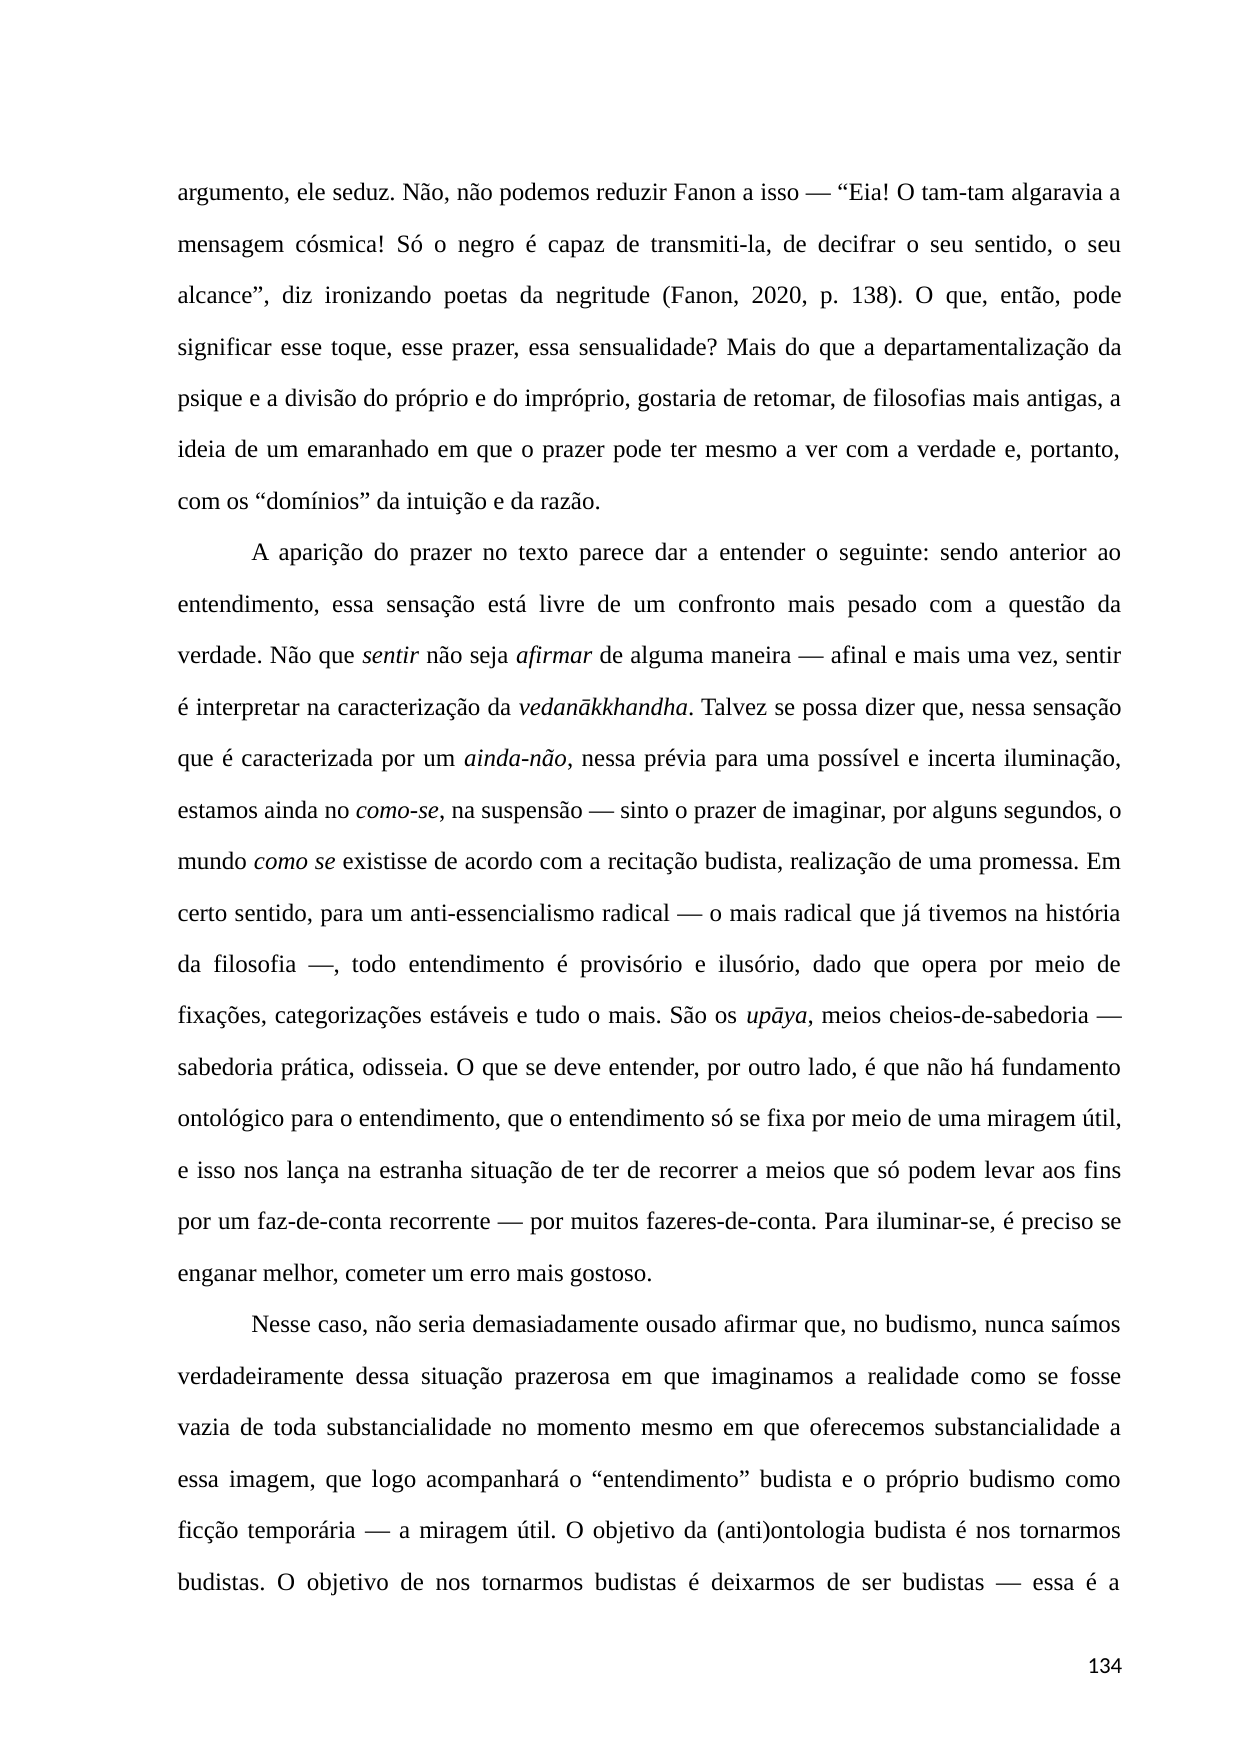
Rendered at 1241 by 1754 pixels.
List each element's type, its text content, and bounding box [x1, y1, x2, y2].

text Nesse caso, não seria demasiadamente ousado afirmar que, no budismo, nunca saímos verdadeiramente dessa situação prazerosa em que imaginamos a realidade como se fosse vazia de toda substancialidade no momento mesmo em que oferecemos substancialidade a essa imagem, que logo acompanhará o “entendimento” budista e o próprio budismo como ficção temporária — a miragem útil. O objetivo da (anti)ontologia budista é nos tornarmos budistas. O objetivo de nos tornarmos budistas é deixarmos de ser budistas — essa é a [177, 1309, 1122, 1595]
text A aparição do prazer no texto parece dar a entender o seguinte: sendo anterior ao entendimento, essa sensação está livre de um confronto mais pesado com a questão da verdade. Não que sentir não seja afirmar de alguma maneira — afinal e mais uma vez, sentir é interpretar na caracterização da vedanākkhandha. Talvez se possa dizer que, nessa sensação que é caracterizada por um ainda-não, nessa prévia para uma possível e incerta iluminação, estamos ainda no como-se, na suspensão — sinto o prazer de imaginar, por alguns segundos, o mundo como se existisse de acordo com a recitação budista, realização de uma promessa. Em certo sentido, para um anti-essencialismo radical — o mais radical que já tivemos na história da filosofia —, todo entendimento é provisório e ilusório, dado que opera por meio de fixações, categorizações estáveis e tudo o mais. São os upāya, meios cheios-de-sabedoria — sabedoria prática, odisseia. O que se deve entender, por outro lado, é que não há fundamento ontológico para o entendimento, que o entendimento só se fixa por meio de uma miragem útil, e isso nos lança na estranha situação de ter de recorrer a meios que só podem levar aos fins por um faz-de-conta recorrente — por muitos fazeres-de-conta. Para iluminar-se, é preciso se enganar melhor, cometer um erro mais gostoso. [177, 537, 1122, 1287]
text argumento, ele seduz. Não, não podemos reduzir Fanon a isso — “Eia! O tam-tam algaravia a mensagem cósmica! Só o negro é capaz de transmiti-la, de decifrar o seu sentido, o seu alcance”, diz ironizando poetas da negritude (Fanon, 2020, p. 138). O que, então, pode significar esse toque, esse prazer, essa sensualidade? Mais do que a departamentalização da psique e a divisão do próprio e do impróprio, gostaria de retomar, de filosofias mais antigas, a ideia de um emaranhado em que o prazer pode ter mesmo a ver com a verdade e, portanto, com os “domínios” da intuição e da razão. [177, 177, 1122, 515]
